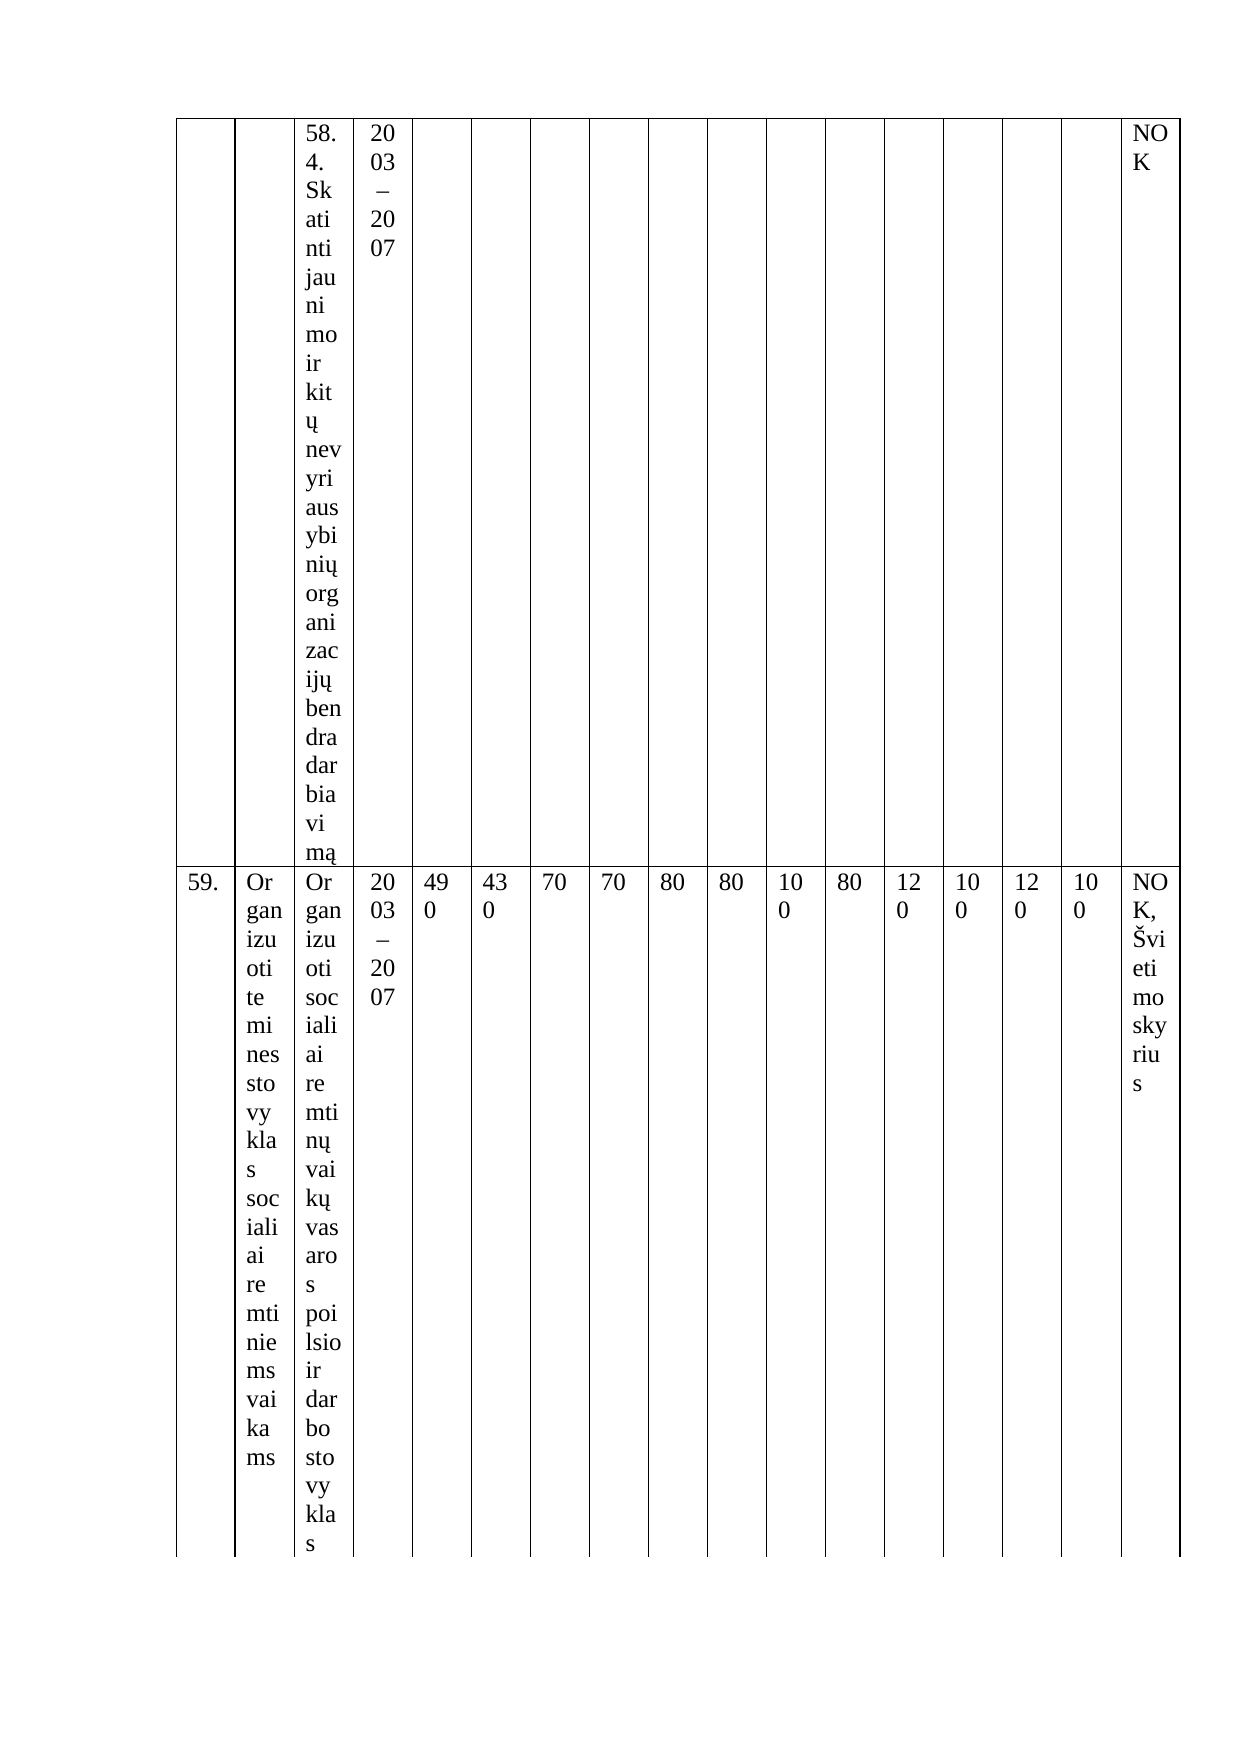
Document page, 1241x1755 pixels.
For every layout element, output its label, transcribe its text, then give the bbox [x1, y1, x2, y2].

table_cell [649, 119, 707, 866]
table_cell Organizuoti socialiai remtinų vaikų vasaros poilsio ir darbo stovyklas [295, 867, 353, 1557]
table_cell 2003–2007 [354, 867, 412, 1557]
table_cell NOK, Švietimo skyrius [1122, 867, 1179, 1557]
table_cell [767, 119, 825, 866]
table_cell [826, 119, 884, 866]
table_cell [944, 119, 1002, 866]
table_cell NOK [1122, 119, 1179, 866]
table_cell 70 [531, 867, 589, 1557]
table_cell 58.4. Skatinti jaunimo ir kitų nevyriausybinių organizacijų bendradarbiavimą [295, 119, 353, 866]
table_cell [472, 119, 530, 866]
table_cell 2003–2007 [354, 119, 412, 866]
table_cell [708, 119, 766, 866]
table_cell 100 [1062, 867, 1121, 1557]
table_cell 70 [590, 867, 648, 1557]
table_cell 490 [413, 867, 471, 1557]
table_cell 120 [1003, 867, 1061, 1557]
table_cell 59. [177, 867, 234, 1557]
table_cell 80 [649, 867, 707, 1557]
table_cell [1003, 119, 1061, 866]
table_cell [885, 119, 943, 866]
table_cell [531, 119, 589, 866]
table_cell [236, 119, 294, 866]
table_cell [177, 119, 234, 866]
table_cell [590, 119, 648, 866]
table_cell 430 [472, 867, 530, 1557]
table_cell 100 [944, 867, 1002, 1557]
table_cell [1062, 119, 1121, 866]
table_cell 80 [826, 867, 884, 1557]
table_cell 120 [885, 867, 943, 1557]
table_cell [413, 119, 471, 866]
table_cell Organizuoti temines stovyklas socialiai remtiniems vaikams [236, 867, 294, 1557]
table_cell 80 [708, 867, 766, 1557]
table_cell 100 [767, 867, 825, 1557]
